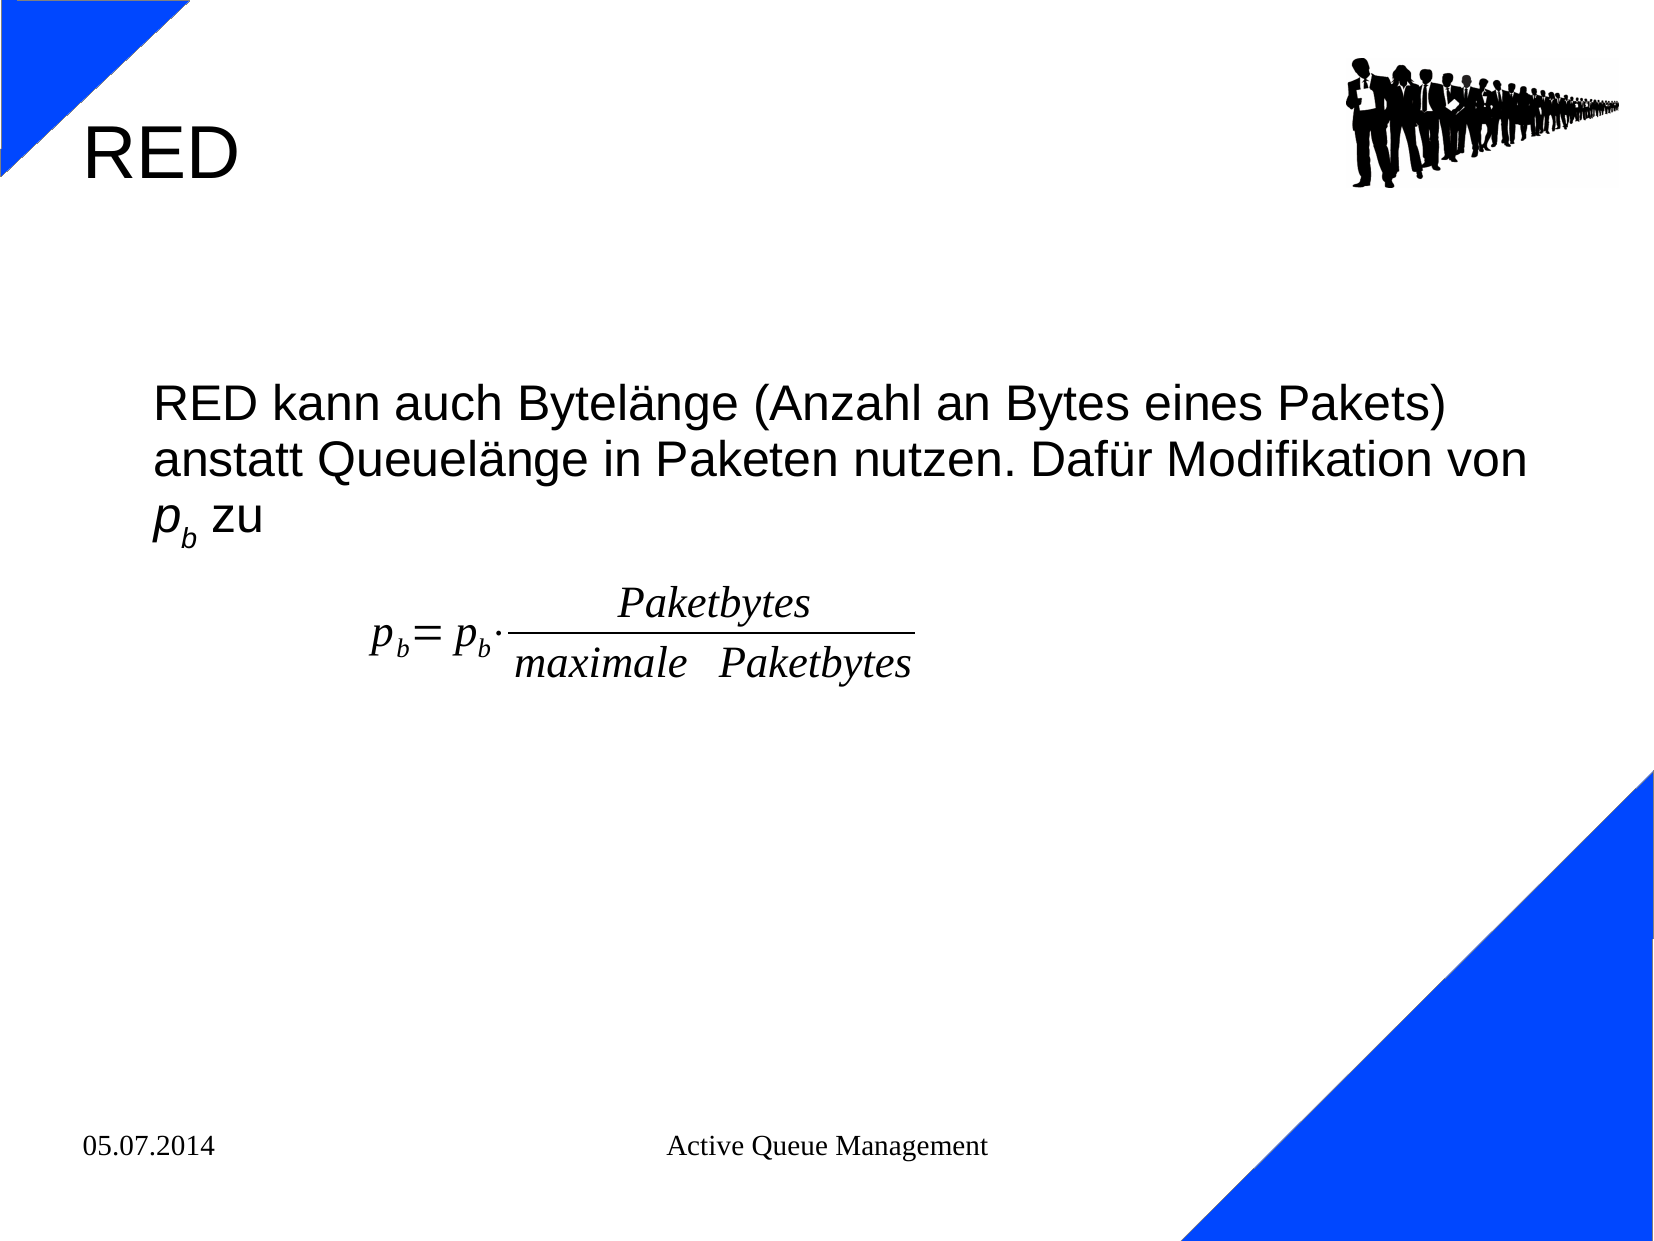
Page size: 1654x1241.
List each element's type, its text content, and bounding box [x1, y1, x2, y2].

text_box [1180, 770, 1654, 1241]
list RED kann auch Bytelänge (Anzahl an Bytes eines Pakets) anstatt Queuelänge in Paketen nutzen. Dafür Modifikation von pb zu [82, 290, 1571, 1109]
text_box [0, 0, 190, 177]
picture [1346, 58, 1619, 188]
title RED [82, 49, 1571, 257]
chart [354, 578, 929, 688]
